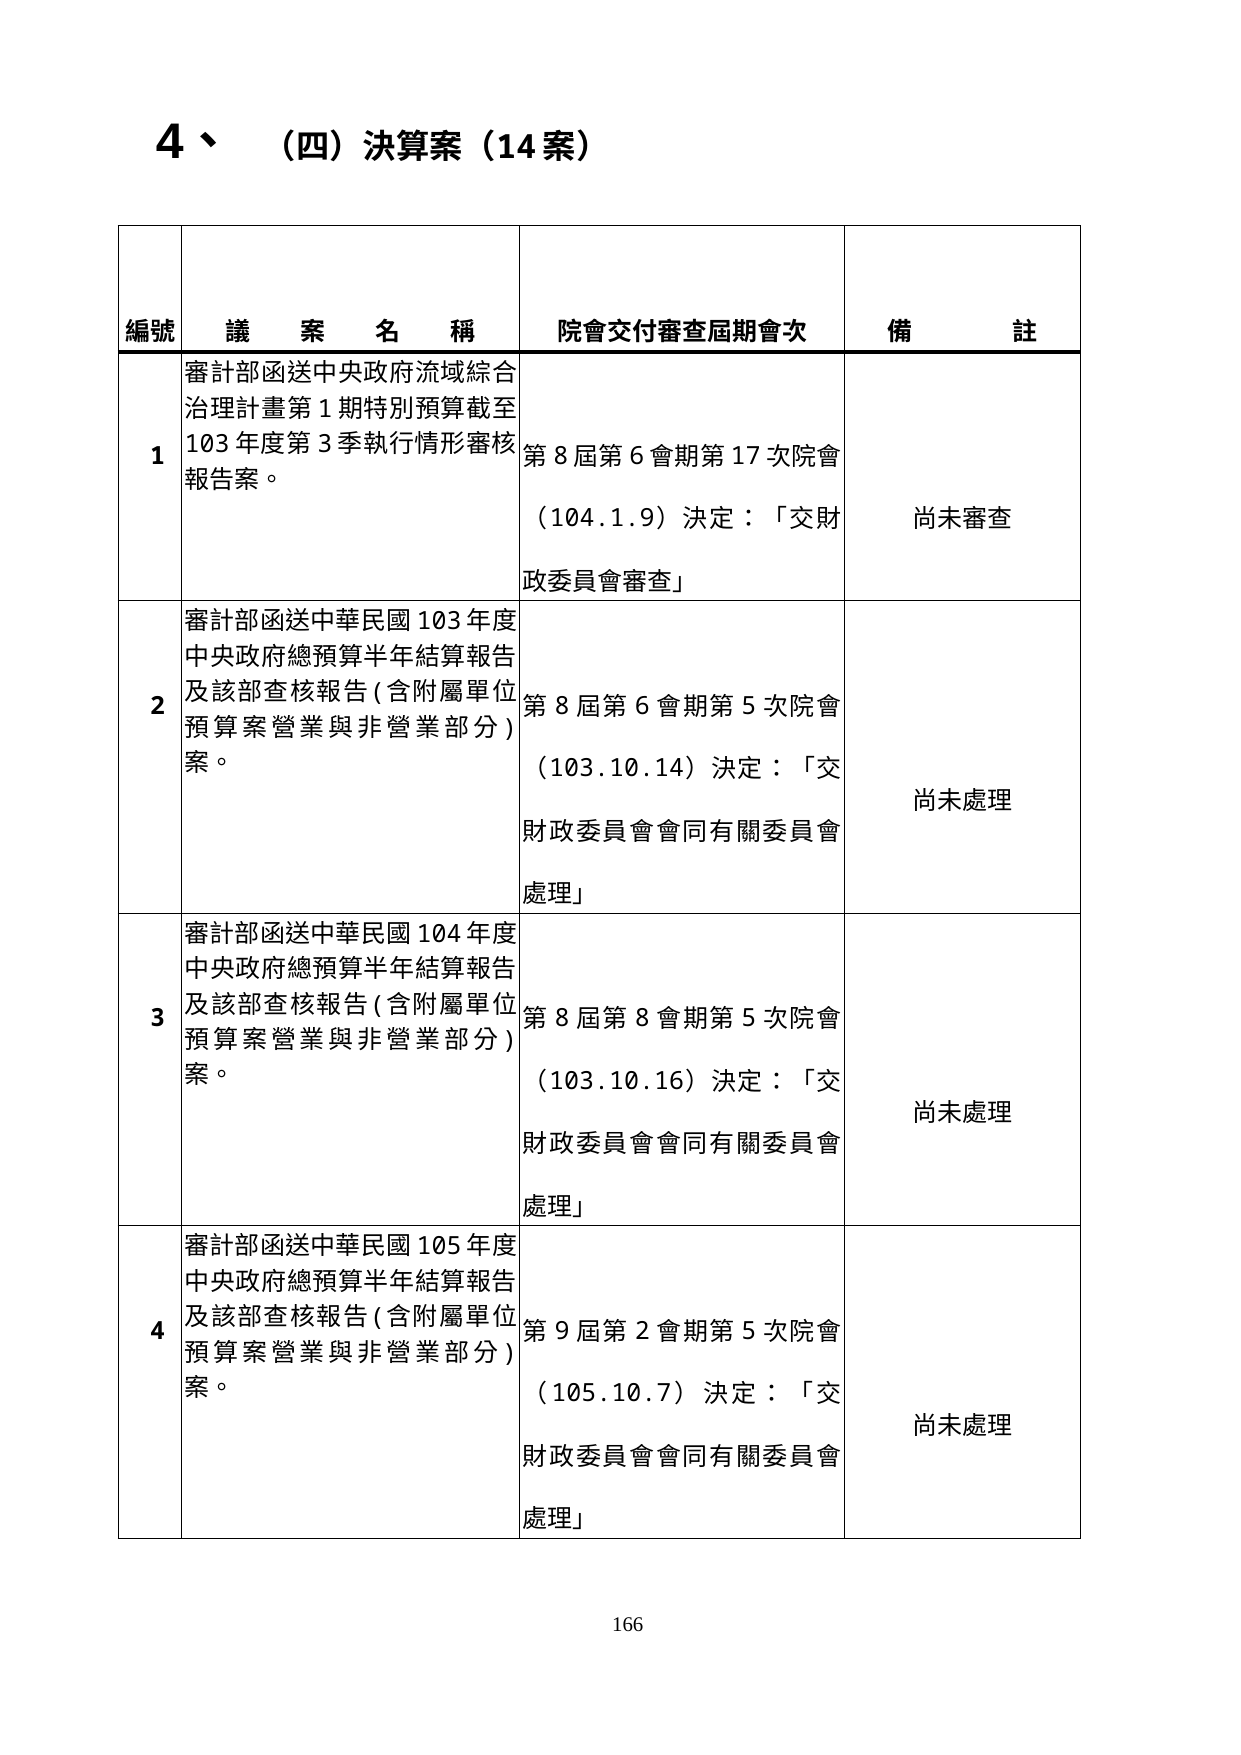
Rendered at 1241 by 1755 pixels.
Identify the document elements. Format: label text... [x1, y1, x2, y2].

table_header 院會交付審查屆期會次 [520, 226, 844, 350]
table_cell 尚未處理 [845, 601, 1080, 913]
table_header 編號 [119, 226, 181, 350]
table_cell 第9屆第2會期第5次院會（105.10.7）決定：「交財政委員會會同有關委員會處理」 [520, 1226, 844, 1538]
table_cell 第8屆第6會期第5次院會（103.10.14）決定：「交財政委員會會同有關委員會處理」 [520, 601, 844, 913]
table_cell 審計部函送中華民國104年度中央政府總預算半年結算報告及該部查核報告(含附屬單位預算案營業與非營業部分)案。 [182, 914, 519, 1225]
table_cell [119, 914, 181, 1225]
table_cell 第8屆第8會期第5次院會（103.10.16）決定：「交財政委員會會同有關委員會處理」 [520, 914, 844, 1225]
subtitle （四）決算案（14案） [156, 117, 1137, 169]
table_cell [119, 601, 181, 913]
table_cell 審計部函送中華民國103年度中央政府總預算半年結算報告及該部查核報告(含附屬單位預算案營業與非營業部分)案。 [182, 601, 519, 913]
table_cell 審計部函送中央政府流域綜合治理計畫第1期特別預算截至103年度第3季執行情形審核報告案。 [182, 354, 519, 600]
table_header 議 案 名 稱 [182, 226, 519, 350]
table_cell [119, 354, 181, 600]
table_cell 尚未審查 [845, 354, 1080, 600]
table_cell 審計部函送中華民國105年度中央政府總預算半年結算報告及該部查核報告(含附屬單位預算案營業與非營業部分)案。 [182, 1226, 519, 1538]
table_header 備 註 [845, 226, 1080, 350]
table_cell 第8屆第6會期第17次院會（104.1.9）決定：「交財政委員會審查」 [520, 354, 844, 600]
table_cell [119, 1226, 181, 1538]
table_cell 尚未處理 [845, 1226, 1080, 1538]
table_cell 尚未處理 [845, 914, 1080, 1225]
